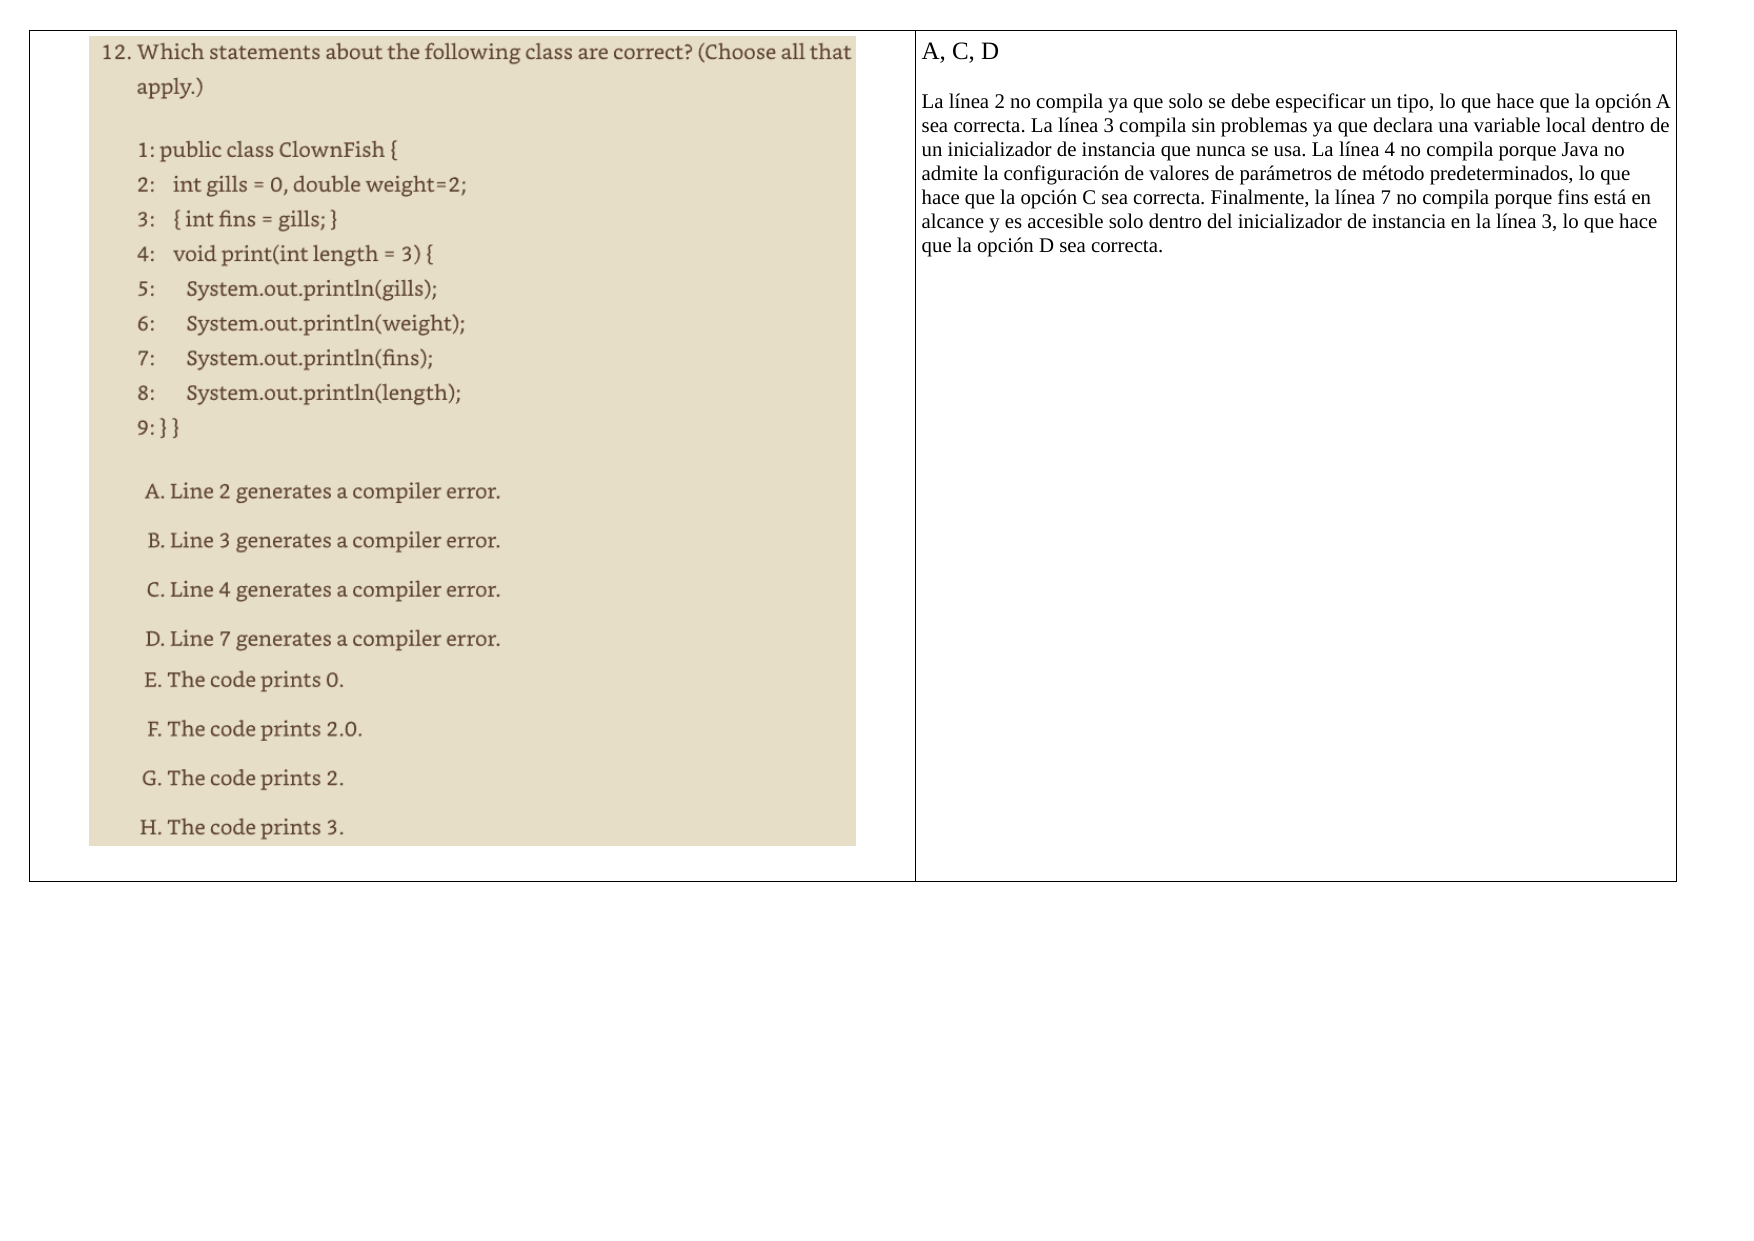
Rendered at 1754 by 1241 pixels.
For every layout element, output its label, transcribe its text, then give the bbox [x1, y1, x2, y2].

picture [89, 36, 856, 846]
table_cell A, C, D La línea 2 no compila ya que solo se debe especificar un tipo, lo que hace que la opción A sea correcta. La línea 3 compila sin problemas ya que declara una variable local dentro de un inicializador de instancia que nunca se usa. La línea 4 no compila porque Java no admite la configuración de valores de parámetros de método predeterminados, lo que hace que la opción C sea correcta. Finalmente, la línea 7 no compila porque fins está en alcance y es accesible solo dentro del inicializador de instancia en la línea 3, lo que hace que la opción D sea correcta. [916, 31, 1676, 881]
table_cell [30, 31, 915, 881]
